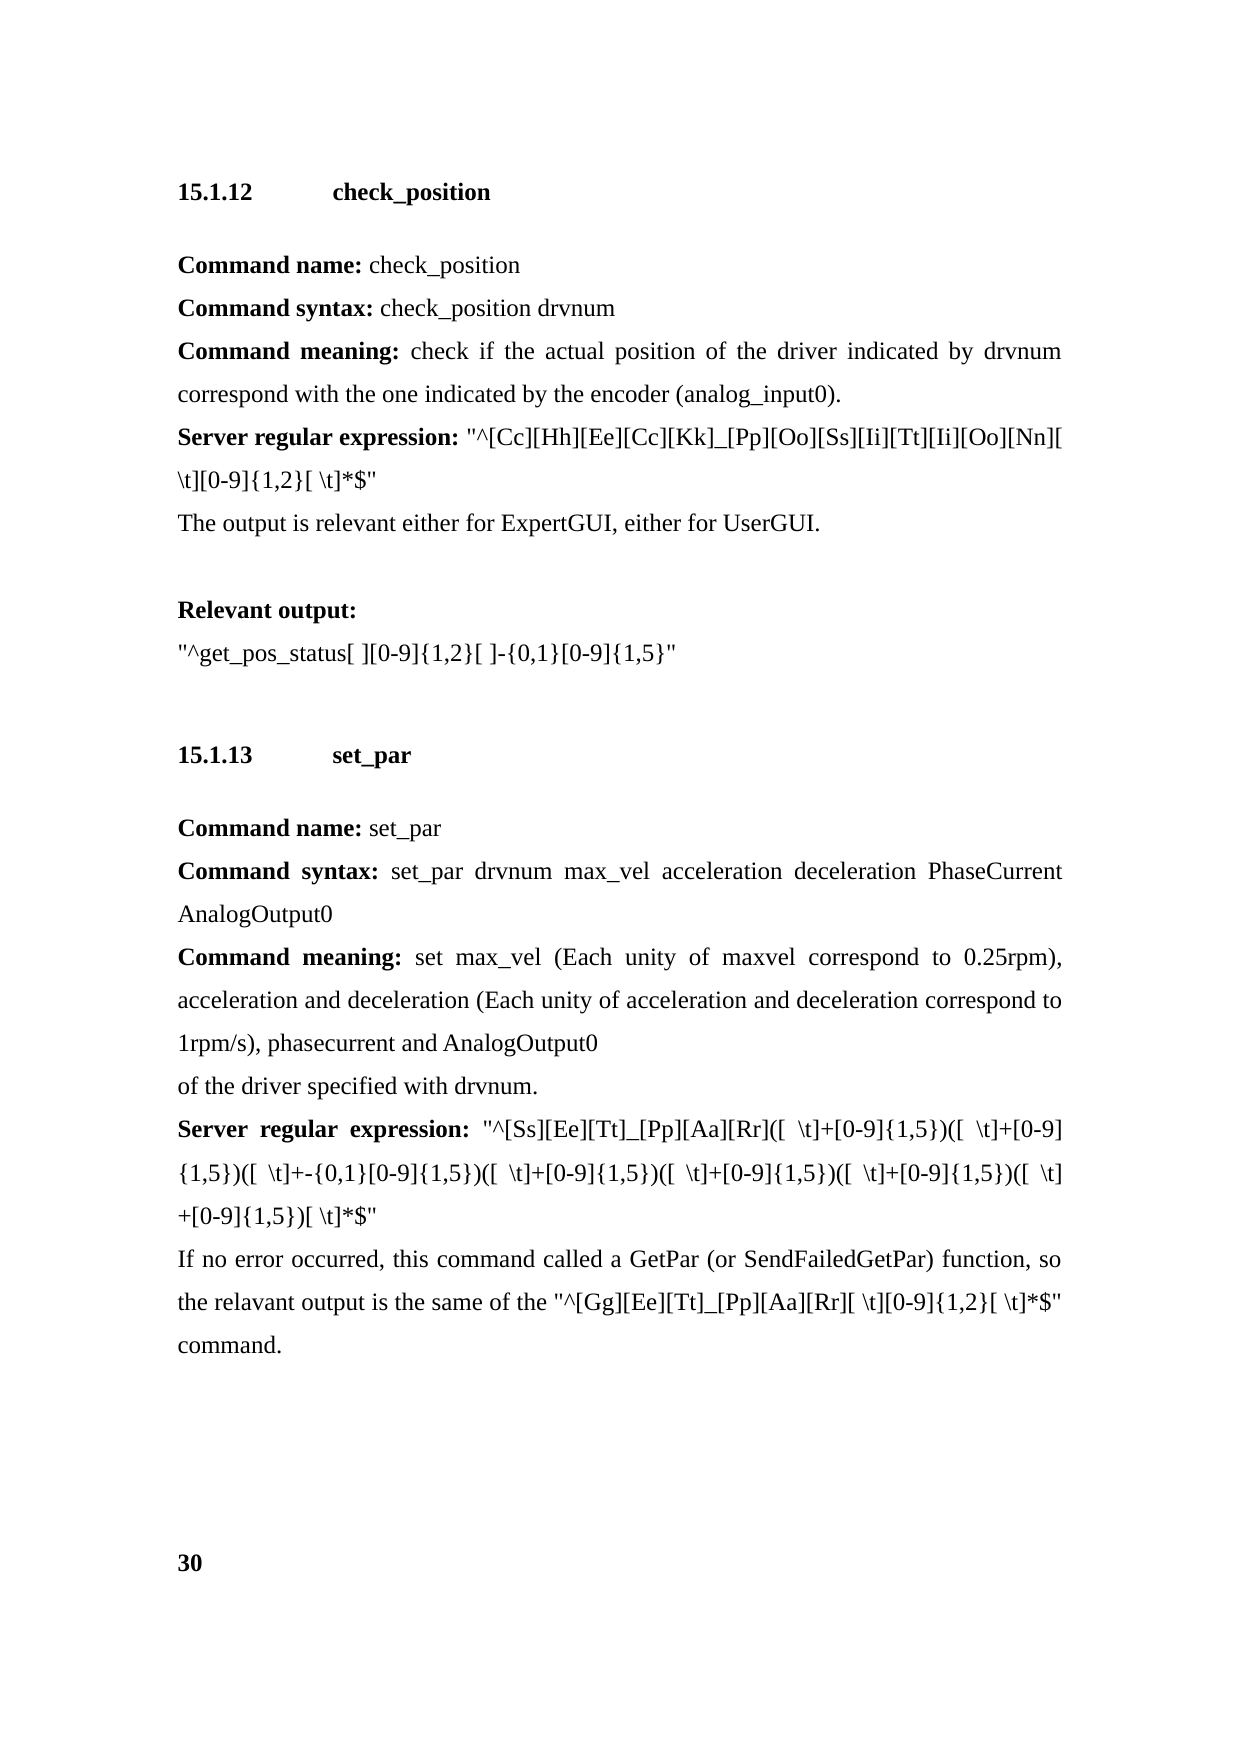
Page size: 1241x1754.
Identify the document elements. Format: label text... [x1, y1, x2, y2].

text Command meaning: set max_vel (Each unity of maxvel correspond to 0.25rpm), acceleration and deceleration (Each unity of acceleration and deceleration correspond to 1rpm/s), phasecurrent and AnalogOutput0 [177, 942, 1063, 1057]
text If no error occurred, this command called a GetPar (or SendFailedGetPar) function, so the relavant output is the same of the "^[Gg][Ee][Tt]_[Pp][Aa][Rr][ \t][0-9]{1,2}[ \t]*$" command. [177, 1244, 1063, 1359]
subtitle set_par [177, 740, 1063, 769]
text The output is relevant either for ExpertGUI, either for UserGUI. [177, 508, 1063, 537]
text Server regular expression: "^[Cc][Hh][Ee][Cc][Kk]_[Pp][Oo][Ss][Ii][Tt][Ii][Oo][Nn][ \t][0-9]{1,2}[ \t]*$" [177, 422, 1063, 494]
text Relevant output: [177, 595, 1063, 623]
text "^get_pos_status[ ][0-9]{1,2}[ ]-{0,1}[0-9]{1,5}" [177, 638, 1063, 667]
text Command syntax: set_par drvnum max_vel acceleration deceleration PhaseCurrent AnalogOutput0 [177, 856, 1063, 928]
subtitle check_position [177, 177, 1063, 206]
text of the driver specified with drvnum. [177, 1071, 1063, 1100]
text Command meaning: check if the actual position of the driver indicated by drvnum correspond with the one indicated by the encoder (analog_input0). [177, 336, 1063, 408]
text Server regular expression: "^[Ss][Ee][Tt]_[Pp][Aa][Rr]([ \t]+[0-9]{1,5})([ \t]+[0-9]{1,5})([ \t]+-{0,1}[0-9]{1,5})([ \t]+[0-9]{1,5})([ \t]+[0-9]{1,5})([ \t]+[0-9]{1,5})([ \t]+[0-9]{1,5})[ \t]*$" [177, 1114, 1063, 1229]
text Command syntax: check_position drvnum [177, 293, 1063, 322]
text Command name: set_par [177, 813, 1063, 841]
text Command name: check_position [177, 250, 1063, 278]
